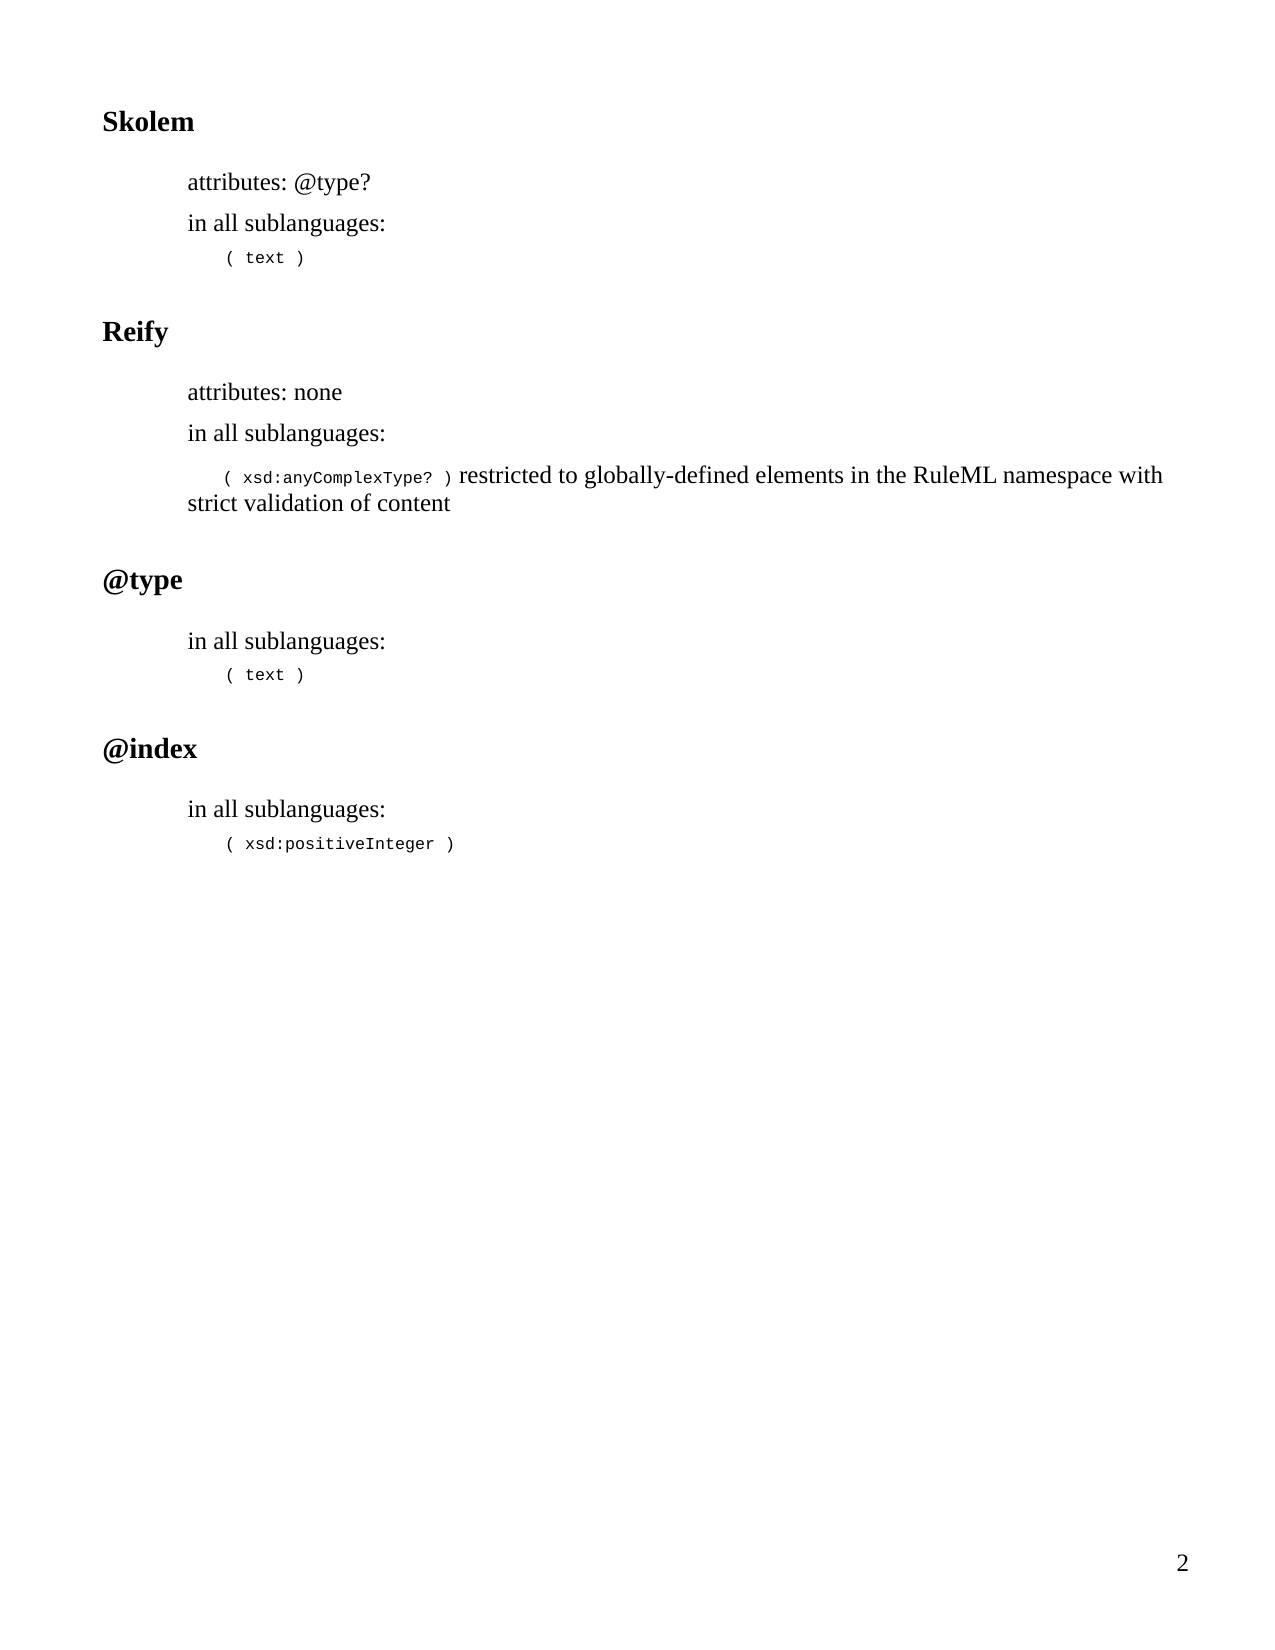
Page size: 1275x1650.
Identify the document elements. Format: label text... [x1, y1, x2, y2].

text in all sublanguages: [187, 626, 1200, 654]
text in all sublanguages: [187, 208, 1200, 237]
text attributes: none [187, 377, 1200, 406]
subtitle @type [102, 562, 1200, 596]
text in all sublanguages: [187, 418, 1200, 447]
text ( xsd:anyComplexType? ) restricted to globally-defined elements in the RuleML namespace with strict validation of content [187, 460, 1200, 517]
subtitle Reify [102, 314, 1200, 347]
text in all sublanguages: [187, 794, 1200, 823]
text ( text ) [225, 250, 1200, 269]
subtitle Skolem [102, 104, 1200, 137]
text attributes: @type? [187, 167, 1200, 196]
text ( xsd:positiveInteger ) [225, 836, 1200, 854]
text ( text ) [225, 667, 1200, 686]
subtitle @index [102, 731, 1200, 764]
